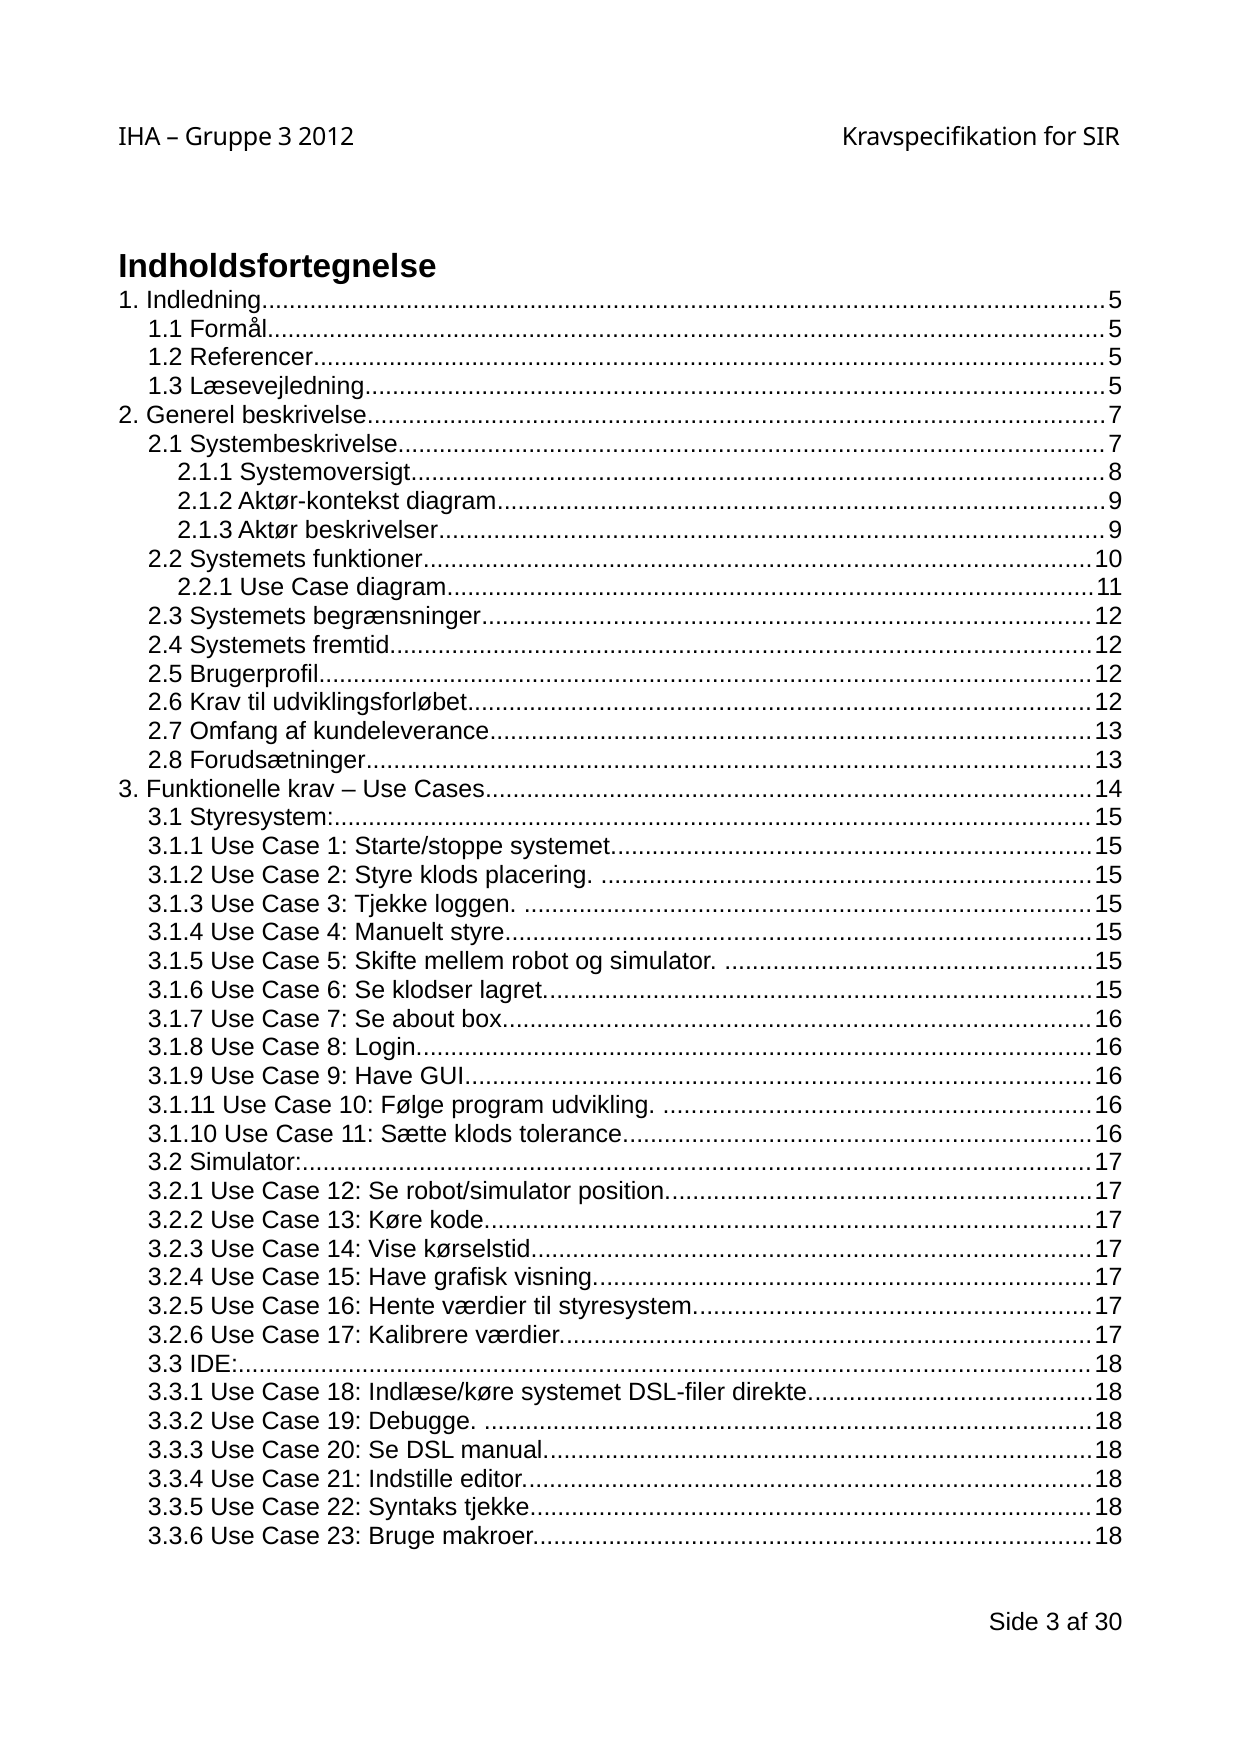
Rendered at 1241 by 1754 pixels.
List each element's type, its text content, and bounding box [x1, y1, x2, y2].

text 3.2.3 Use Case 14: Vise kørselstid. 17 [148, 1233, 1122, 1262]
text 3.1.8 Use Case 8: Login. 16 [148, 1032, 1122, 1061]
text 1.3 Læsevejledning 5 [148, 371, 1122, 400]
text 2.1.2 Aktør-kontekst diagram 9 [177, 486, 1122, 515]
text 3.1.3 Use Case 3: Tjekke loggen. 15 [148, 888, 1122, 917]
text 3.1 Styresystem: 15 [148, 802, 1122, 831]
text 2.2.1 Use Case diagram 11 [177, 572, 1122, 601]
text 1.1 Formål 5 [148, 313, 1122, 342]
text 3.2.5 Use Case 16: Hente værdier til styresystem. 17 [148, 1291, 1122, 1320]
text 3.1.10 Use Case 11: Sætte klods tolerance. 16 [148, 1118, 1122, 1147]
text 3.1.2 Use Case 2: Styre klods placering. 15 [148, 860, 1122, 888]
text 2.1 Systembeskrivelse 7 [148, 428, 1122, 457]
text 2.6 Krav til udviklingsforløbet 12 [148, 687, 1122, 716]
text 3.1.6 Use Case 6: Se klodser lagret. 15 [148, 975, 1122, 1003]
text 2. Generel beskrivelse 7 [118, 400, 1122, 428]
text 3.2.1 Use Case 12: Se robot/simulator position. 17 [148, 1176, 1122, 1205]
text 3.1.7 Use Case 7: Se about box. 16 [148, 1003, 1122, 1032]
text 3.1.4 Use Case 4: Manuelt styre. 15 [148, 917, 1122, 946]
text 3.3.2 Use Case 19: Debugge. 18 [148, 1406, 1122, 1435]
subtitle Indholdsfortegnelse [118, 246, 1122, 285]
text 2.4 Systemets fremtid 12 [148, 630, 1122, 658]
text 3.3.6 Use Case 23: Bruge makroer. 18 [148, 1521, 1122, 1550]
text 3.2.4 Use Case 15: Have grafisk visning. 17 [148, 1262, 1122, 1291]
text 3. Funktionelle krav – Use Cases 14 [118, 773, 1122, 802]
text 2.2 Systemets funktioner 10 [148, 543, 1122, 572]
text 3.3.4 Use Case 21: Indstille editor. 18 [148, 1463, 1122, 1492]
text 1.2 Referencer 5 [148, 342, 1122, 371]
text 2.3 Systemets begrænsninger 12 [148, 601, 1122, 630]
text 3.1.5 Use Case 5: Skifte mellem robot og simulator. 15 [148, 946, 1122, 975]
text 3.1.11 Use Case 10: Følge program udvikling. 16 [148, 1090, 1122, 1118]
text 2.5 Brugerprofil 12 [148, 658, 1122, 687]
text 2.7 Omfang af kundeleverance 13 [148, 716, 1122, 745]
text 3.3 IDE: 18 [148, 1348, 1122, 1377]
text 3.3.5 Use Case 22: Syntaks tjekke. 18 [148, 1492, 1122, 1521]
text 3.3.3 Use Case 20: Se DSL manual. 18 [148, 1435, 1122, 1463]
text 3.1.1 Use Case 1: Starte/stoppe systemet. 15 [148, 831, 1122, 860]
text 2.1.1 Systemoversigt 8 [177, 457, 1122, 486]
text 2.8 Forudsætninger 13 [148, 745, 1122, 773]
text 3.3.1 Use Case 18: Indlæse/køre systemet DSL-filer direkte. 18 [148, 1377, 1122, 1406]
text 3.2.6 Use Case 17: Kalibrere værdier. 17 [148, 1320, 1122, 1348]
text 1. Indledning 5 [118, 285, 1122, 313]
text 3.1.9 Use Case 9: Have GUI. 16 [148, 1061, 1122, 1090]
text 2.1.3 Aktør beskrivelser 9 [177, 515, 1122, 543]
text 3.2.2 Use Case 13: Køre kode. 17 [148, 1205, 1122, 1233]
text 3.2 Simulator: 17 [148, 1147, 1122, 1176]
